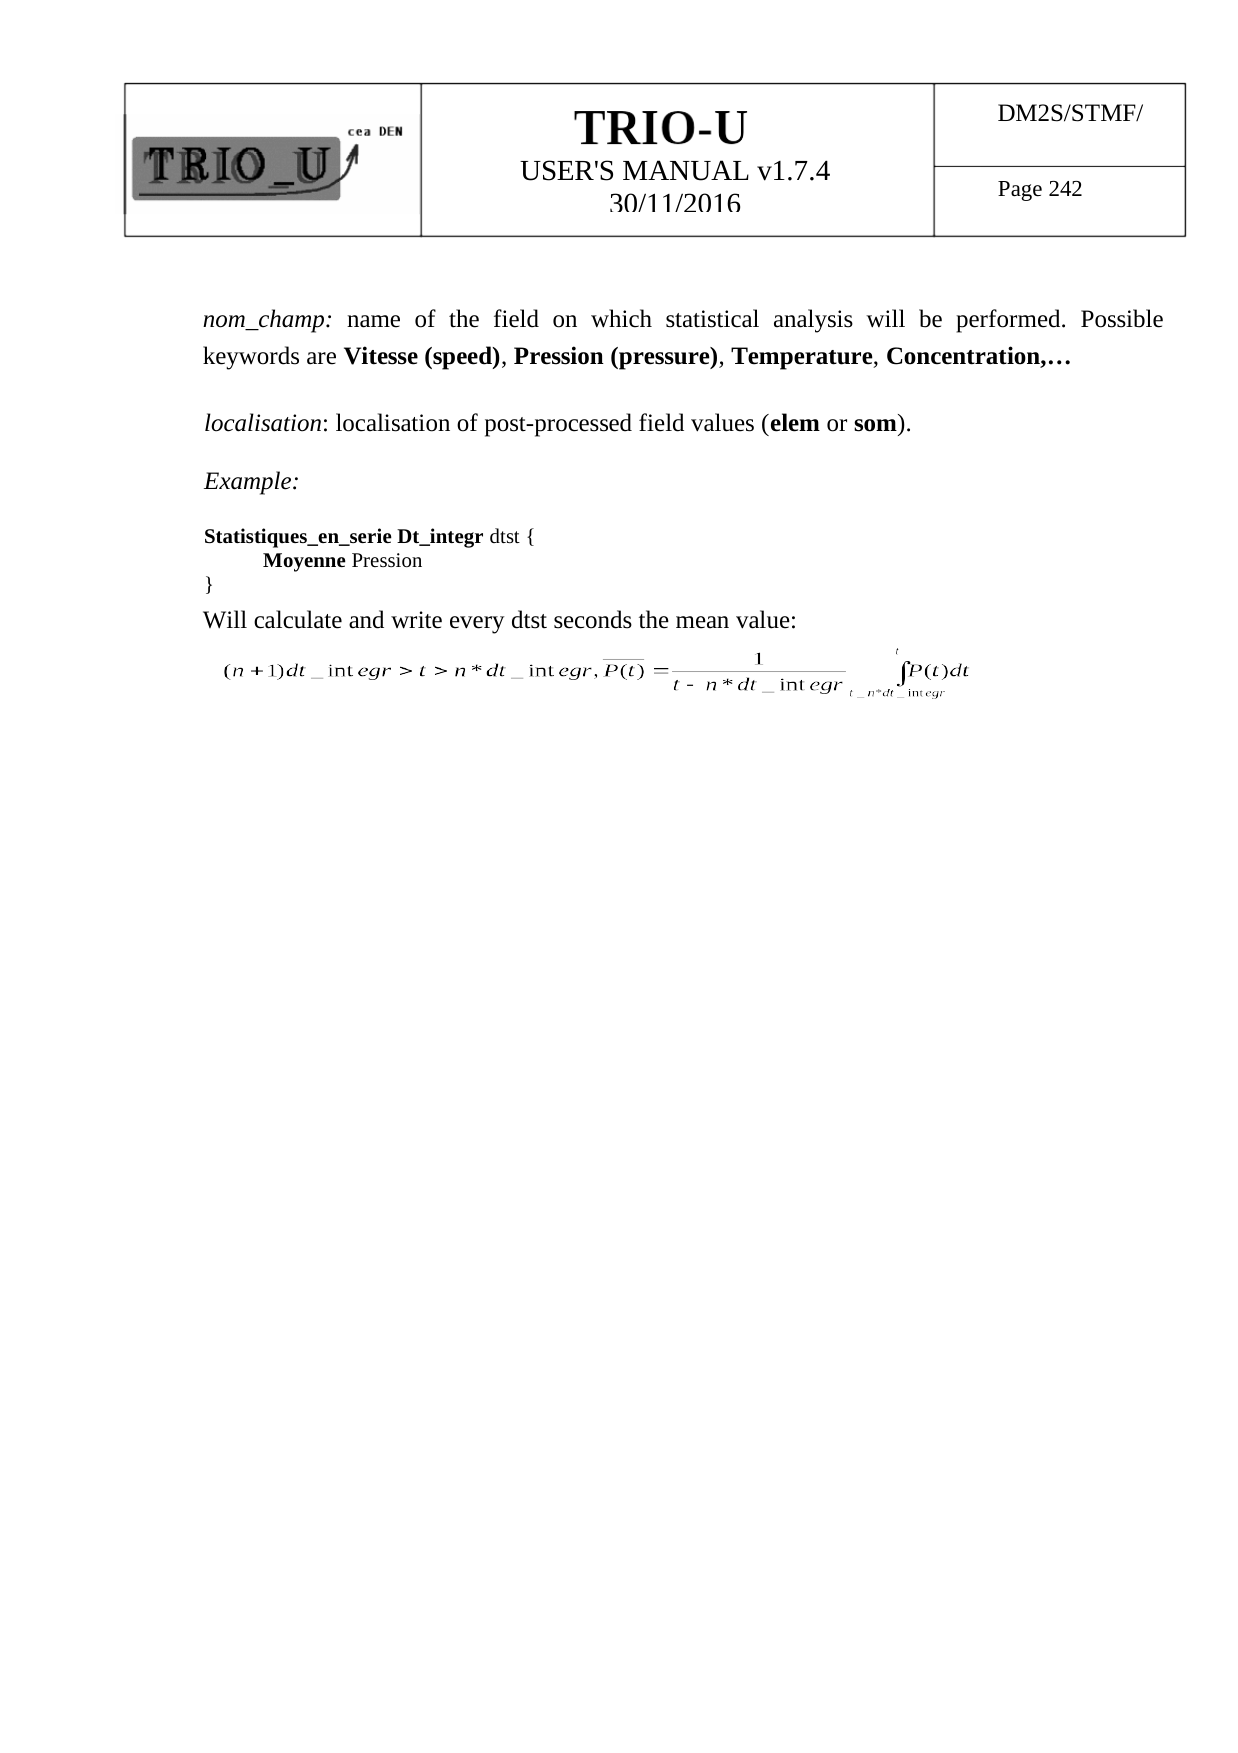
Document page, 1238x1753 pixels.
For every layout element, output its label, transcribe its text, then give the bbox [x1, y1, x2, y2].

text } [204, 572, 1196, 596]
text localisation: localisation of post-processed field values (elem or som). [204, 408, 1196, 437]
text Moyenne Pression [204, 548, 1196, 572]
text Example: [204, 466, 1196, 495]
text nom_champ: name of the field on which statistical analysis will be performed. Possible keywords are Vitesse (speed), Pression (pressure), Temperature, Concentration,… [203, 295, 1165, 370]
text Will calculate and write every dtst seconds the mean value: [203, 596, 1165, 634]
text Statistiques_en_serie Dt_integr dtst { [204, 524, 1196, 548]
